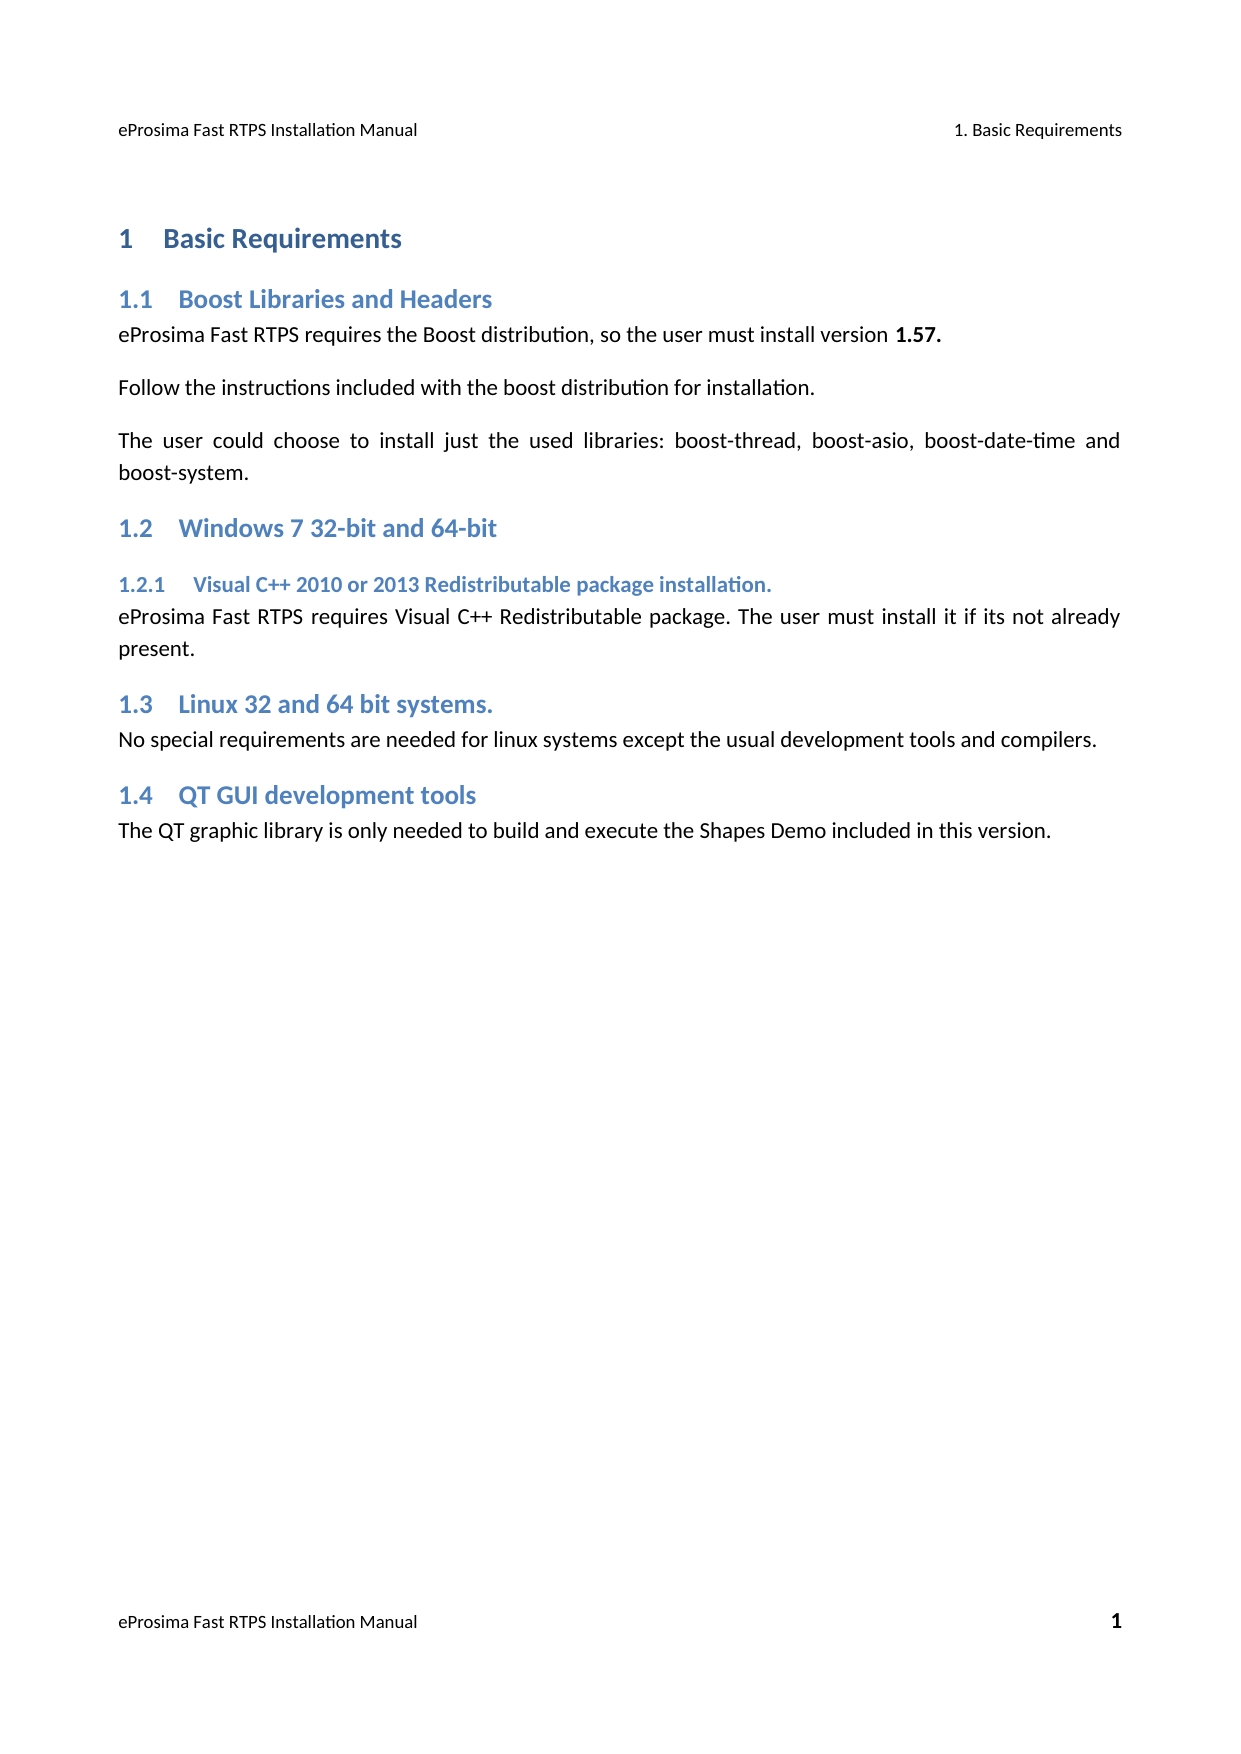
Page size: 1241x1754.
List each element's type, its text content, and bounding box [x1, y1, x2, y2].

text eProsima Fast RTPS requires Visual C++ Redistributable package. The user must install it if its not already present. [118, 602, 1122, 663]
text Follow the instructions included with the boost distribution for installation. [118, 373, 1122, 401]
text eProsima Fast RTPS requires the Boost distribution, so the user must install version 1.57. [118, 320, 1122, 348]
subtitle Windows 7 32-bit and 64-bit [118, 511, 1122, 544]
text The QT graphic library is only needed to build and execute the Shapes Demo included in this version. [118, 816, 1122, 844]
subtitle QT GUI development tools [118, 778, 1122, 812]
text The user could choose to install just the used libraries: boost-thread, boost-asio, boost-date-time and boost-system. [118, 426, 1122, 486]
subtitle Visual C++ 2010 or 2013 Redistributable package installation. [118, 570, 1122, 598]
subtitle Boost Libraries and Headers [118, 282, 1122, 315]
subtitle Basic Requirements [118, 221, 1122, 256]
subtitle Linux 32 and 64 bit systems. [118, 688, 1122, 721]
text No special requirements are needed for linux systems except the usual development tools and compilers. [118, 726, 1122, 753]
